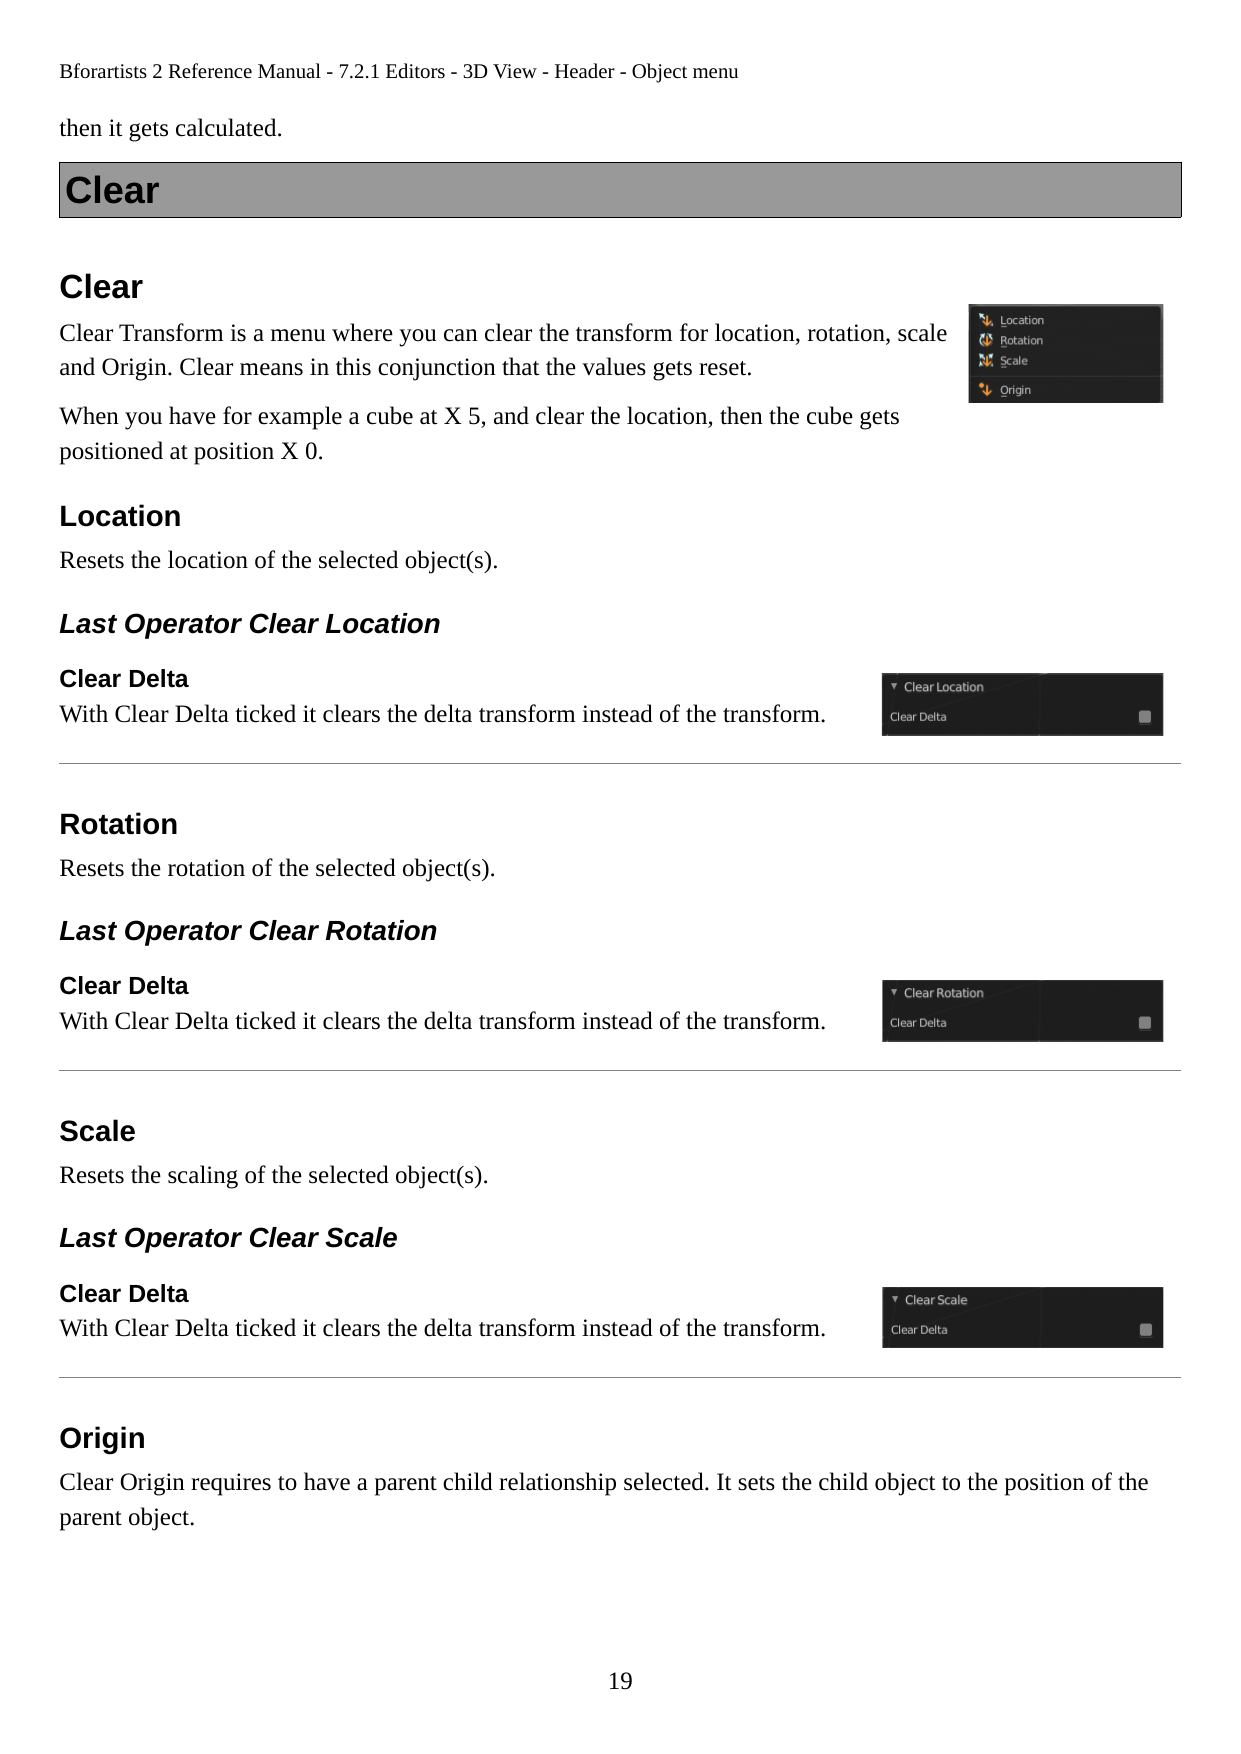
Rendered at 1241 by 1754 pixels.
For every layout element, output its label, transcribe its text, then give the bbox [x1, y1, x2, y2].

text Resets the location of the selected object(s). [59, 546, 1181, 574]
subtitle Clear Delta [59, 664, 1181, 693]
subtitle Origin [59, 1421, 1181, 1455]
subtitle Last Operator Clear Location [59, 607, 1181, 639]
picture [882, 980, 1164, 1042]
text then it gets calculated. [59, 113, 1181, 141]
text With Clear Delta ticked it clears the delta transform instead of the transform. [59, 699, 881, 728]
text Resets the rotation of the selected object(s). [59, 853, 1181, 882]
text Resets the scaling of the selected object(s). [59, 1160, 1181, 1189]
subtitle Location [59, 499, 1181, 533]
text With Clear Delta ticked it clears the delta transform instead of the transform. [59, 1313, 882, 1342]
text When you have for example a cube at X 5, and clear the location, then the cube gets positioned at position X 0. [59, 401, 1181, 464]
table_header Clear [60, 163, 1181, 217]
subtitle Clear Delta [59, 971, 1181, 1000]
subtitle Scale [59, 1114, 1181, 1148]
picture [882, 1287, 1164, 1348]
subtitle Last Operator Clear Rotation [59, 914, 1181, 946]
subtitle Last Operator Clear Scale [59, 1222, 1181, 1254]
text Clear Transform is a menu where you can clear the transform for location, rotation, scale and Origin. Clear means in this conjunction that the values gets reset. [59, 318, 968, 381]
picture [968, 304, 1164, 403]
text With Clear Delta ticked it clears the delta transform instead of the transform. [59, 1006, 882, 1035]
subtitle Clear Delta [59, 1279, 1181, 1307]
subtitle Rotation [59, 807, 1181, 840]
subtitle Clear [59, 267, 1181, 305]
picture [881, 673, 1164, 736]
text Clear Origin requires to have a parent child relationship selected. It sets the child object to the position of the parent object. [59, 1467, 1181, 1531]
